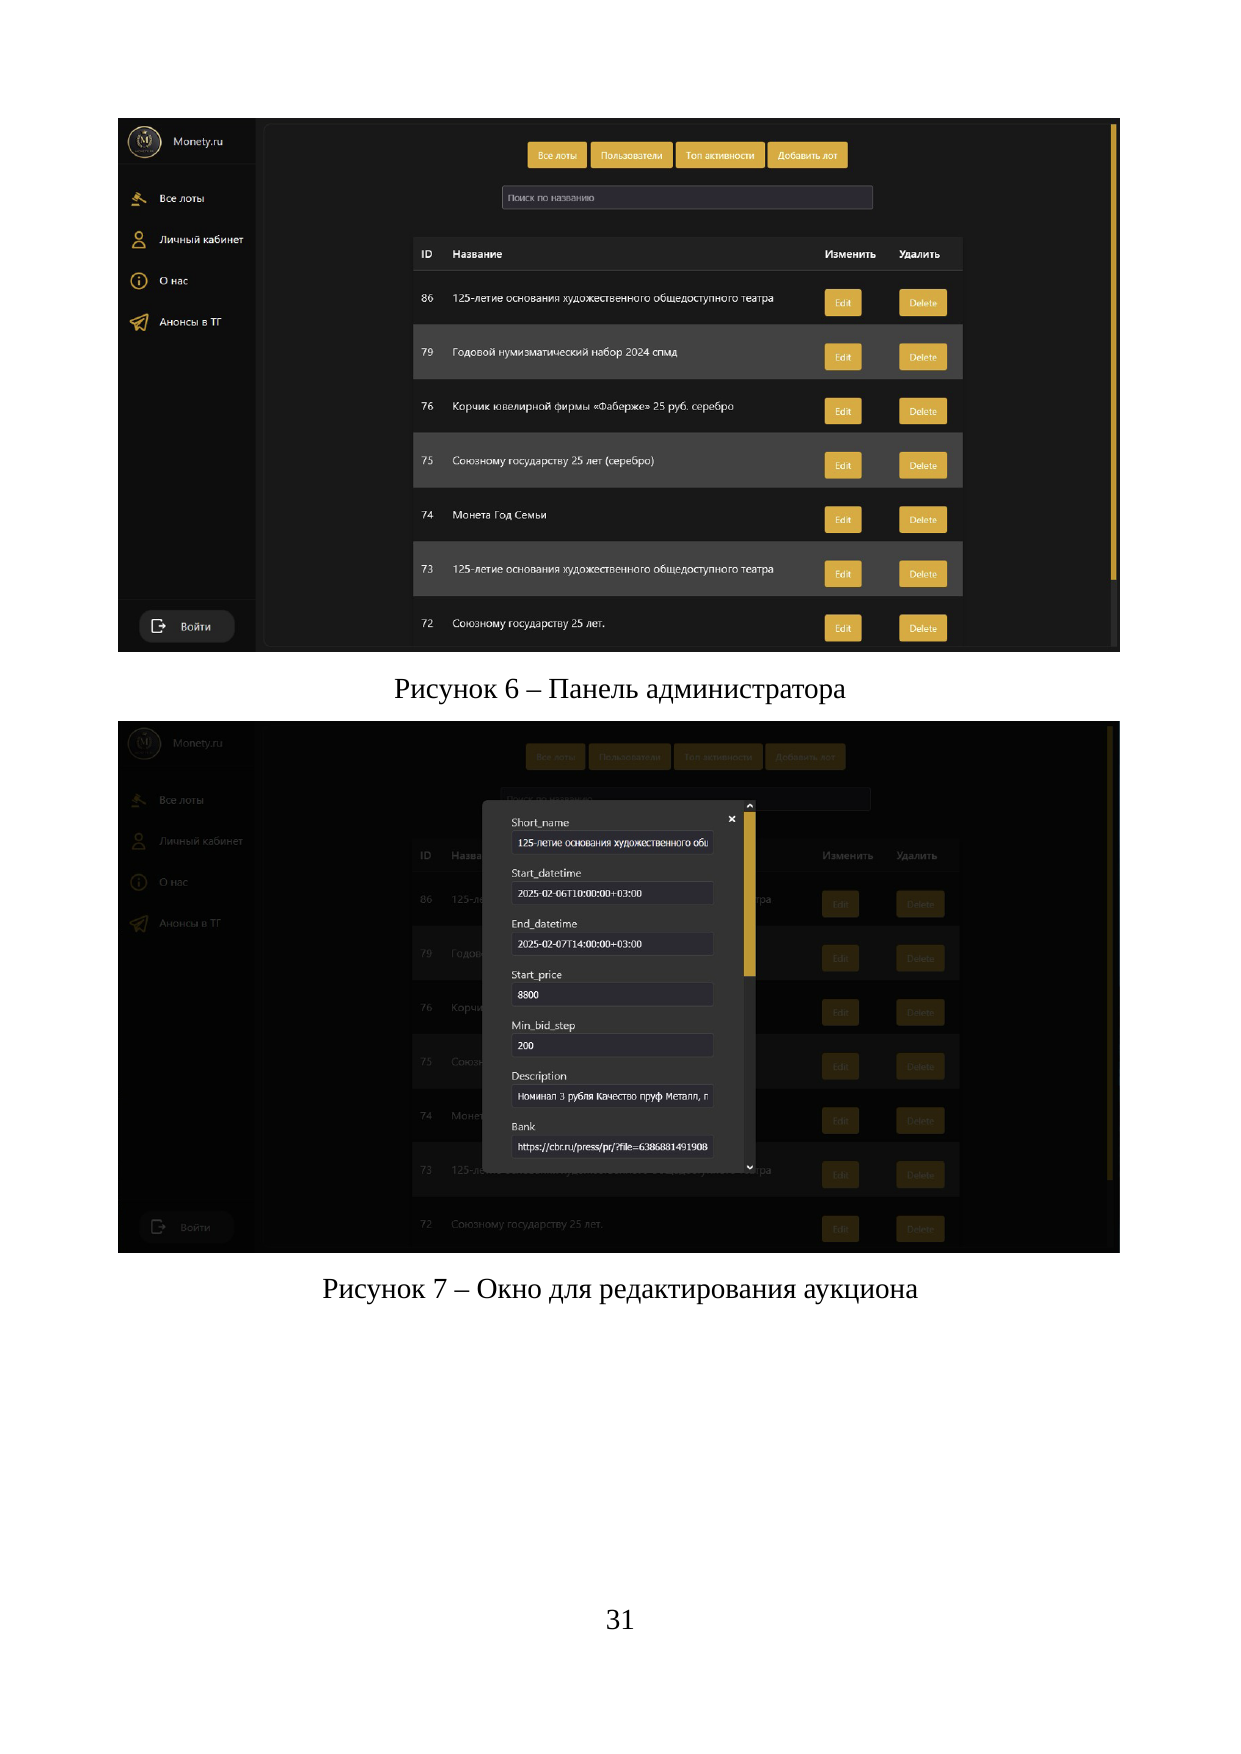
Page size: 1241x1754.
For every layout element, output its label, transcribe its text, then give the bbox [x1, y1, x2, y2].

text Рисунок 6 – Панель администратора [118, 671, 1122, 705]
picture [118, 721, 1123, 1255]
text Рисунок 7 – Окно для редактирования аукциона [118, 1271, 1122, 1305]
picture [118, 118, 1123, 655]
